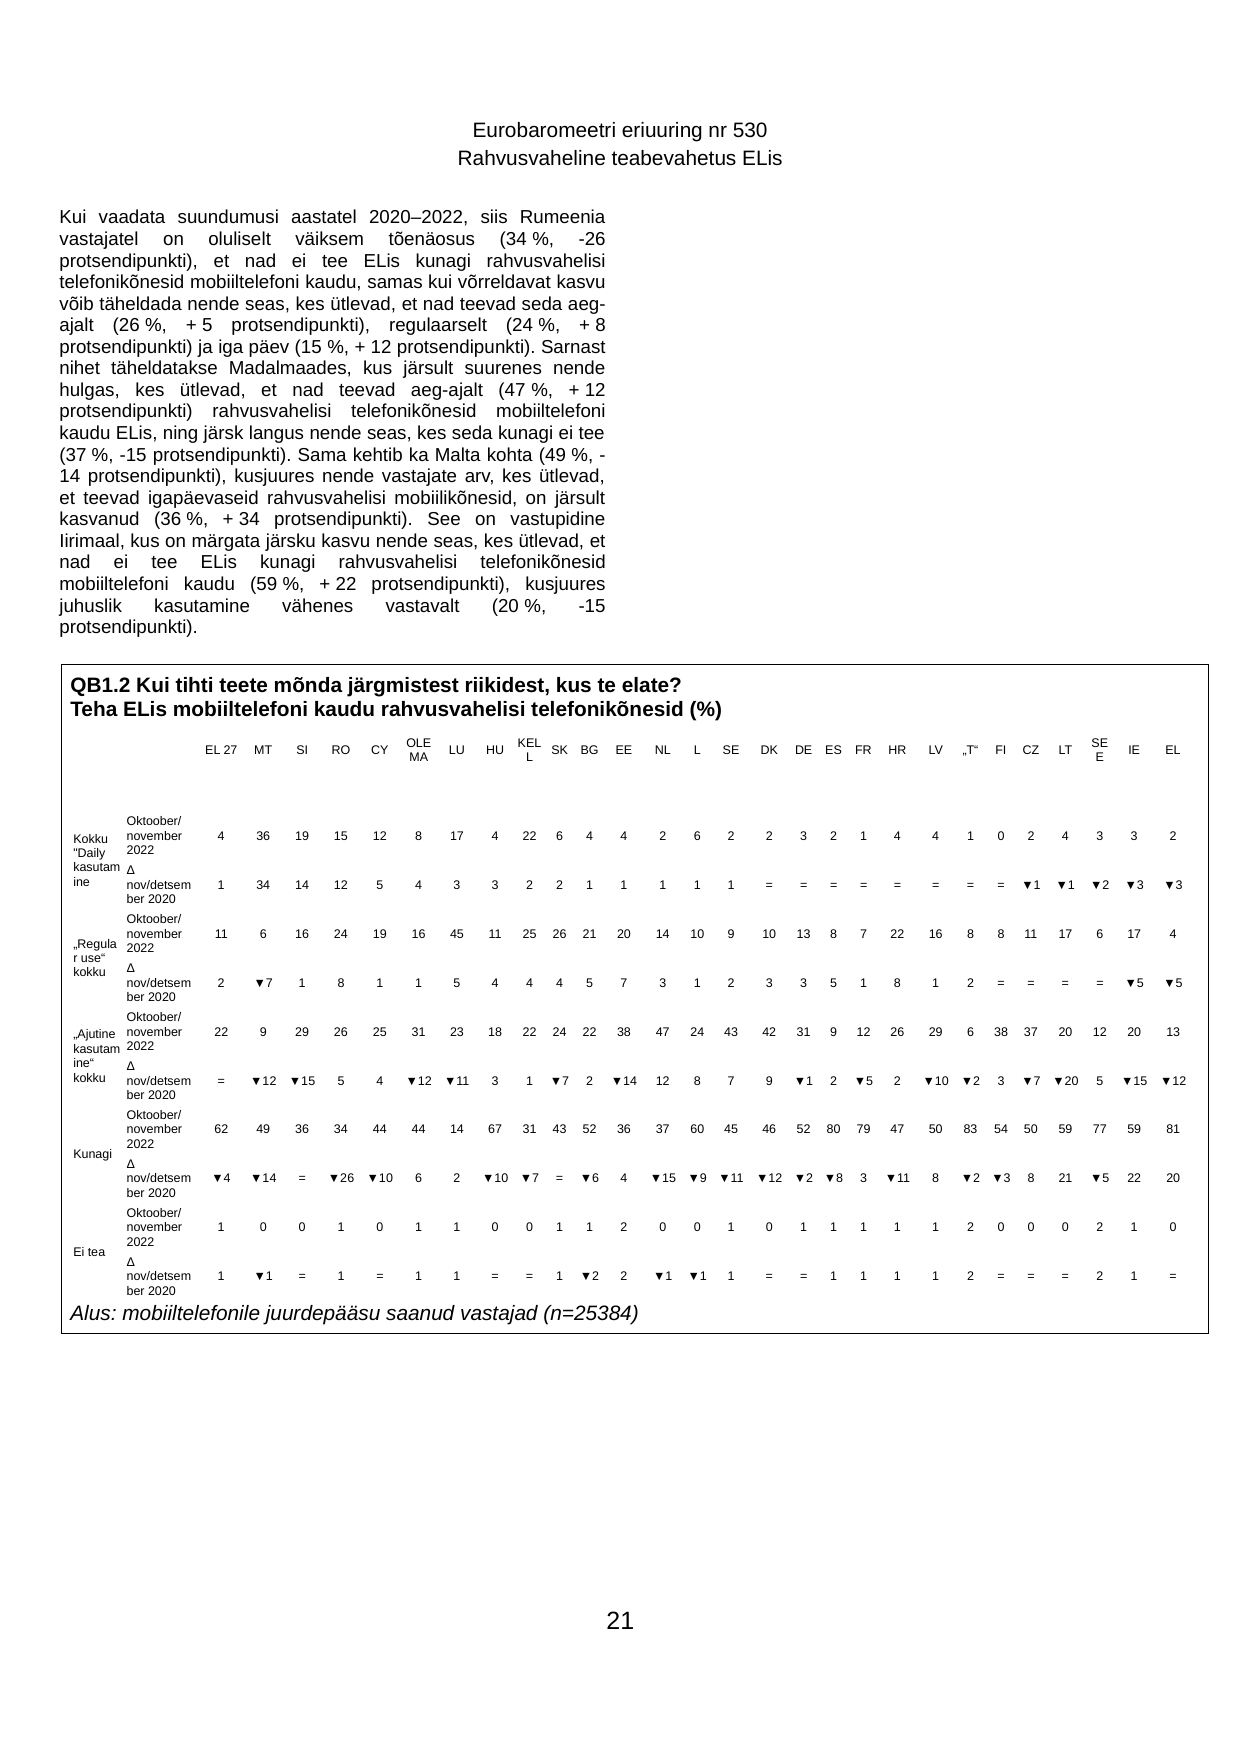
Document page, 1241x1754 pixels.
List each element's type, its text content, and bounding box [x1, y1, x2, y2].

table_cell ▼3 [986, 1154, 1016, 1203]
table_header KELL [514, 721, 544, 779]
table_cell 47 [643, 1007, 682, 1056]
table_cell 0 [1046, 1203, 1084, 1252]
table_cell ▼12 [399, 1056, 438, 1105]
table_cell 77 [1085, 1105, 1114, 1154]
table_cell 1 [198, 1252, 243, 1301]
table_cell ▼4 [198, 1154, 243, 1203]
table_cell 22 [1115, 1154, 1153, 1203]
table_cell 2 [955, 958, 986, 1007]
table_cell 14 [643, 909, 682, 958]
table_cell 4 [604, 811, 643, 860]
table_header EE [604, 721, 643, 779]
table_cell 1 [818, 1203, 848, 1252]
table_cell 4 [1153, 909, 1192, 958]
table_cell 1 [399, 1203, 438, 1252]
table_cell Δ nov/detsember 2020 [124, 860, 198, 909]
table_cell 2 [712, 958, 749, 1007]
table_cell 3 [475, 860, 514, 909]
table_cell 10 [682, 909, 712, 958]
table_cell 3 [986, 1056, 1016, 1105]
table_cell 34 [244, 860, 282, 909]
table_cell 4 [360, 1056, 399, 1105]
table_cell 60 [682, 1105, 712, 1154]
table_cell 11 [475, 909, 514, 958]
table_header LT [1046, 721, 1084, 779]
table_cell „Regular use“ kokku [70, 909, 123, 1007]
table_cell = [916, 860, 955, 909]
table_header FI [986, 721, 1016, 779]
table_cell 59 [1046, 1105, 1084, 1154]
table_header LU [438, 721, 475, 779]
text Kui vaadata suundumusi aastatel 2020–2022, siis Rumeenia vastajatel on oluliselt väiksem tõenäosus (34 %, -26 protsendipunkti), et nad ei tee ELis kunagi rahvusvahelisi telefonikõnesid mobiiltelefoni kaudu, samas kui võrreldavat kasvu võib täheldada nende seas, kes ütlevad, et nad teevad seda aeg-ajalt (26 %, + 5 protsendipunkti), regulaarselt (24 %, + 8 protsendipunkti) ja iga päev (15 %, + 12 protsendipunkti). Sarnast nihet täheldatakse Madalmaades, kus järsult suurenes nende hulgas, kes ütlevad, et nad teevad aeg-ajalt (47 %, + 12 protsendipunkti) rahvusvahelisi telefonikõnesid mobiiltelefoni kaudu ELis, ning järsk langus nende seas, kes seda kunagi ei tee (37 %, -15 protsendipunkti). Sama kehtib ka Malta kohta (49 %, -14 protsendipunkti), kusjuures nende vastajate arv, kes ütlevad, et teevad igapäevaseid rahvusvahelisi mobiilikõnesid, on järsult kasvanud (36 %, + 34 protsendipunkti). See on vastupidine Iirimaal, kus on märgata järsku kasvu nende seas, kes ütlevad, et nad ei tee ELis kunagi rahvusvahelisi telefonikõnesid mobiiltelefoni kaudu (59 %, + 22 protsendipunkti), kusjuures juhuslik kasutamine vähenes vastavalt (20 %, -15 protsendipunkti). [59, 206, 605, 637]
table_cell 22 [198, 1007, 243, 1056]
table_header DK [750, 721, 788, 779]
table_cell ▼7 [544, 1056, 574, 1105]
table_cell 26 [321, 1007, 360, 1056]
table_cell 2 [818, 1056, 848, 1105]
table_cell ▼1 [244, 1252, 282, 1301]
table_cell 83 [955, 1105, 986, 1154]
table_cell Δ nov/detsember 2020 [124, 1154, 198, 1203]
table_cell 1 [514, 1056, 544, 1105]
table_cell ▼10 [360, 1154, 399, 1203]
table_cell ▼7 [1016, 1056, 1046, 1105]
table_cell 1 [955, 811, 986, 860]
table_cell ▼10 [916, 1056, 955, 1105]
table_cell ▼5 [1085, 1154, 1114, 1203]
table_cell [1153, 779, 1192, 811]
table_cell Δ nov/detsember 2020 [124, 1056, 198, 1105]
table_header SE [712, 721, 749, 779]
table_cell 2 [955, 1252, 986, 1301]
table_cell 18 [475, 1007, 514, 1056]
table_cell 5 [360, 860, 399, 909]
table_cell [198, 779, 243, 811]
table_cell = [848, 860, 878, 909]
table_cell 1 [438, 1203, 475, 1252]
table_header FR [848, 721, 878, 779]
table_cell 1 [848, 1252, 878, 1301]
table_cell 3 [475, 1056, 514, 1105]
table_cell 2 [712, 811, 749, 860]
table_header MT [244, 721, 282, 779]
table_cell 1 [712, 1203, 749, 1252]
table_cell 0 [750, 1203, 788, 1252]
table_cell 12 [643, 1056, 682, 1105]
table_cell [955, 779, 986, 811]
table_cell 12 [360, 811, 399, 860]
table_header SI [283, 721, 321, 779]
table_cell ▼7 [244, 958, 282, 1007]
table_cell 2 [604, 1203, 643, 1252]
table_cell 45 [438, 909, 475, 958]
table_cell 12 [848, 1007, 878, 1056]
table_cell 2 [544, 860, 574, 909]
table_cell 2 [818, 811, 848, 860]
table_cell 1 [712, 860, 749, 909]
table_cell 2 [604, 1252, 643, 1301]
table_cell 67 [475, 1105, 514, 1154]
table_header DE [789, 721, 818, 779]
table_cell [682, 779, 712, 811]
table_cell Δ nov/detsember 2020 [124, 1252, 198, 1301]
table_header „T“ [955, 721, 986, 779]
table_cell ▼15 [643, 1154, 682, 1203]
table_cell 81 [1153, 1105, 1192, 1154]
table_cell [818, 779, 848, 811]
table_cell [604, 779, 643, 811]
table_cell 0 [514, 1203, 544, 1252]
table_cell 2 [1016, 811, 1046, 860]
table_cell 15 [321, 811, 360, 860]
table_cell 8 [916, 1154, 955, 1203]
table_cell 13 [1153, 1007, 1192, 1056]
table_cell [360, 779, 399, 811]
table_cell 42 [750, 1007, 788, 1056]
table_cell [1115, 779, 1153, 811]
table_cell 3 [438, 860, 475, 909]
table_cell 26 [544, 909, 574, 958]
table_cell 0 [475, 1203, 514, 1252]
table_cell 43 [712, 1007, 749, 1056]
table_header OLEMA [399, 721, 438, 779]
table_header RO [321, 721, 360, 779]
table_cell = [1046, 958, 1084, 1007]
table_cell 0 [1016, 1203, 1046, 1252]
table_cell 29 [916, 1007, 955, 1056]
table_cell 22 [514, 1007, 544, 1056]
table_cell 2 [878, 1056, 916, 1105]
table_cell [574, 779, 604, 811]
table_cell ▼1 [682, 1252, 712, 1301]
table_cell 43 [544, 1105, 574, 1154]
table_cell [70, 779, 123, 811]
table_cell ▼2 [955, 1154, 986, 1203]
table_cell 1 [818, 1252, 848, 1301]
table_cell Δ nov/detsember 2020 [124, 958, 198, 1007]
table_cell ▼26 [321, 1154, 360, 1203]
table_cell 2 [514, 860, 544, 909]
table_cell 79 [848, 1105, 878, 1154]
table_cell 20 [1153, 1154, 1192, 1203]
table_cell 5 [1085, 1056, 1114, 1105]
table_cell 4 [604, 1154, 643, 1203]
table_cell 52 [574, 1105, 604, 1154]
table_cell 17 [438, 811, 475, 860]
table_cell = [283, 1252, 321, 1301]
table_cell [750, 779, 788, 811]
table_header LV [916, 721, 955, 779]
table_cell ▼11 [438, 1056, 475, 1105]
table_cell 22 [574, 1007, 604, 1056]
table_cell 49 [244, 1105, 282, 1154]
table_cell 0 [283, 1203, 321, 1252]
table_cell 1 [682, 860, 712, 909]
table_cell 4 [475, 811, 514, 860]
table_cell Kunagi [70, 1105, 123, 1203]
table_cell = [514, 1252, 544, 1301]
text Teha ELis mobiiltelefoni kaudu rahvusvahelisi telefonikõnesid (%) [70, 697, 1199, 721]
table_cell 2 [1085, 1252, 1114, 1301]
table_cell 13 [789, 909, 818, 958]
table_cell = [750, 1252, 788, 1301]
table_cell ▼2 [1085, 860, 1114, 909]
table_cell [643, 779, 682, 811]
table_cell 36 [283, 1105, 321, 1154]
table_cell = [198, 1056, 243, 1105]
table_cell 17 [1115, 909, 1153, 958]
table_cell ▼12 [750, 1154, 788, 1203]
table_cell 31 [789, 1007, 818, 1056]
table_cell 1 [283, 958, 321, 1007]
table_cell 3 [643, 958, 682, 1007]
table_cell = [986, 860, 1016, 909]
table_cell 46 [750, 1105, 788, 1154]
table_cell = [986, 1252, 1016, 1301]
table_cell ▼5 [1115, 958, 1153, 1007]
table_cell [475, 779, 514, 811]
table_cell ▼6 [574, 1154, 604, 1203]
table_cell 9 [750, 1056, 788, 1105]
table_header EL [1153, 721, 1192, 779]
table_cell 16 [399, 909, 438, 958]
table_cell 1 [321, 1203, 360, 1252]
table_cell Ei tea [70, 1203, 123, 1301]
table_header L [682, 721, 712, 779]
table_cell ▼12 [244, 1056, 282, 1105]
table_header SEE [1085, 721, 1114, 779]
table_cell = [750, 860, 788, 909]
table_cell 2 [750, 811, 788, 860]
table_cell 1 [360, 958, 399, 1007]
table_cell 7 [712, 1056, 749, 1105]
table_cell 0 [1153, 1203, 1192, 1252]
table_cell 52 [789, 1105, 818, 1154]
table_cell 1 [574, 860, 604, 909]
table_cell 38 [986, 1007, 1016, 1056]
table_cell ▼2 [574, 1252, 604, 1301]
table_cell 5 [574, 958, 604, 1007]
table_cell 3 [750, 958, 788, 1007]
table_cell 2 [643, 811, 682, 860]
table_cell [1085, 779, 1114, 811]
table_cell 1 [1115, 1203, 1153, 1252]
table_cell 6 [544, 811, 574, 860]
table_cell 4 [574, 811, 604, 860]
table_cell ▼1 [789, 1056, 818, 1105]
table_cell 59 [1115, 1105, 1153, 1154]
table_cell ▼8 [818, 1154, 848, 1203]
table_cell = [1016, 958, 1046, 1007]
table_cell = [1046, 1252, 1084, 1301]
table_cell 6 [244, 909, 282, 958]
table_cell 1 [399, 958, 438, 1007]
table_cell 1 [916, 1203, 955, 1252]
table_cell = [360, 1252, 399, 1301]
table_cell Oktoober/november 2022 [124, 1105, 198, 1154]
table_cell 24 [682, 1007, 712, 1056]
table_cell 23 [438, 1007, 475, 1056]
table_cell 1 [544, 1203, 574, 1252]
table_cell 9 [712, 909, 749, 958]
table_cell ▼2 [955, 1056, 986, 1105]
table_cell 21 [1046, 1154, 1084, 1203]
table_cell 4 [544, 958, 574, 1007]
table_cell = [283, 1154, 321, 1203]
table_cell 0 [643, 1203, 682, 1252]
table_cell 22 [514, 811, 544, 860]
table_cell Oktoober/november 2022 [124, 909, 198, 958]
table_header HU [475, 721, 514, 779]
table_cell 12 [321, 860, 360, 909]
table_cell [283, 779, 321, 811]
table_cell 3 [1115, 811, 1153, 860]
table_cell 2 [438, 1154, 475, 1203]
table_cell 45 [712, 1105, 749, 1154]
table_cell = [1085, 958, 1114, 1007]
table_cell 50 [916, 1105, 955, 1154]
table_cell 62 [198, 1105, 243, 1154]
table_cell [438, 779, 475, 811]
table_cell = [789, 860, 818, 909]
table_cell 5 [818, 958, 848, 1007]
table_cell 4 [1046, 811, 1084, 860]
table_cell 1 [399, 1252, 438, 1301]
table_cell 8 [1016, 1154, 1046, 1203]
table_cell 34 [321, 1105, 360, 1154]
table_cell = [789, 1252, 818, 1301]
table_cell 9 [818, 1007, 848, 1056]
table_cell 1 [574, 1203, 604, 1252]
table_cell 1 [544, 1252, 574, 1301]
table_cell 8 [986, 909, 1016, 958]
table_cell ▼3 [1153, 860, 1192, 909]
table_cell [848, 779, 878, 811]
table_header HR [878, 721, 916, 779]
table_cell 4 [399, 860, 438, 909]
table_cell 1 [198, 860, 243, 909]
table_cell = [475, 1252, 514, 1301]
table_cell = [1016, 1252, 1046, 1301]
table_cell 1 [198, 1203, 243, 1252]
table_cell ▼2 [789, 1154, 818, 1203]
table_cell 14 [283, 860, 321, 909]
table_cell 0 [986, 1203, 1016, 1252]
table_cell 2 [1085, 1203, 1114, 1252]
table_cell Oktoober/november 2022 [124, 1007, 198, 1056]
table_cell 1 [643, 860, 682, 909]
table_cell 2 [955, 1203, 986, 1252]
table_cell [514, 779, 544, 811]
text QB1.2 Kui tihti teete mõnda järgmistest riikidest, kus te elate? [70, 673, 1199, 697]
table_header CY [360, 721, 399, 779]
table_cell 4 [475, 958, 514, 1007]
table_cell 3 [789, 811, 818, 860]
table_cell ▼10 [475, 1154, 514, 1203]
table_cell [321, 779, 360, 811]
table_cell 1 [878, 1252, 916, 1301]
table_cell 8 [682, 1056, 712, 1105]
table_cell 29 [283, 1007, 321, 1056]
table_cell 0 [986, 811, 1016, 860]
table_cell = [544, 1154, 574, 1203]
table_cell ▼15 [1115, 1056, 1153, 1105]
table_header [124, 721, 198, 779]
table_cell 17 [1046, 909, 1084, 958]
table_cell ▼9 [682, 1154, 712, 1203]
table_header CZ [1016, 721, 1046, 779]
table_cell = [955, 860, 986, 909]
table_cell = [878, 860, 916, 909]
table_cell 8 [818, 909, 848, 958]
table_header NL [643, 721, 682, 779]
table_header EL 27 [198, 721, 243, 779]
table_cell [544, 779, 574, 811]
table_cell 4 [514, 958, 544, 1007]
table_cell 12 [1085, 1007, 1114, 1056]
table_cell 4 [878, 811, 916, 860]
table_cell 8 [955, 909, 986, 958]
table_cell 1 [789, 1203, 818, 1252]
table_cell 44 [360, 1105, 399, 1154]
table_cell 1 [916, 958, 955, 1007]
table_cell 4 [916, 811, 955, 860]
table_header [70, 721, 123, 779]
table_cell 1 [682, 958, 712, 1007]
table_cell 3 [1085, 811, 1114, 860]
table_cell ▼7 [514, 1154, 544, 1203]
table_cell 1 [1115, 1252, 1153, 1301]
table_cell 47 [878, 1105, 916, 1154]
table_cell 38 [604, 1007, 643, 1056]
table_cell [986, 779, 1016, 811]
table_cell 31 [514, 1105, 544, 1154]
table_cell 1 [438, 1252, 475, 1301]
table_cell 37 [643, 1105, 682, 1154]
table_cell 26 [878, 1007, 916, 1056]
table_cell [124, 779, 198, 811]
table_header ES [818, 721, 848, 779]
table_cell 1 [848, 958, 878, 1007]
table_cell [789, 779, 818, 811]
table_cell „Ajutine kasutamine“ kokku [70, 1007, 123, 1105]
table_cell Oktoober/november 2022 [124, 811, 198, 860]
table_cell 8 [399, 811, 438, 860]
table_cell 6 [682, 811, 712, 860]
table_header SK [544, 721, 574, 779]
table_cell 1 [712, 1252, 749, 1301]
table_cell 2 [198, 958, 243, 1007]
table_cell 80 [818, 1105, 848, 1154]
table_cell 6 [1085, 909, 1114, 958]
table_cell 50 [1016, 1105, 1046, 1154]
table_cell ▼11 [878, 1154, 916, 1203]
table_cell 1 [878, 1203, 916, 1252]
table_cell 44 [399, 1105, 438, 1154]
table_cell 6 [399, 1154, 438, 1203]
table_cell 19 [283, 811, 321, 860]
table_cell 11 [1016, 909, 1046, 958]
table_cell 36 [604, 1105, 643, 1154]
table_cell ▼20 [1046, 1056, 1084, 1105]
table_cell ▼15 [283, 1056, 321, 1105]
table_cell 10 [750, 909, 788, 958]
table_cell ▼3 [1115, 860, 1153, 909]
table_cell 14 [438, 1105, 475, 1154]
table_cell 6 [955, 1007, 986, 1056]
table_cell [916, 779, 955, 811]
table_cell 8 [878, 958, 916, 1007]
table_cell [399, 779, 438, 811]
table_cell [878, 779, 916, 811]
table_cell 5 [321, 1056, 360, 1105]
table_cell 1 [848, 811, 878, 860]
table_cell [1016, 779, 1046, 811]
table_cell 5 [438, 958, 475, 1007]
table_cell 1 [604, 860, 643, 909]
table_cell 20 [1046, 1007, 1084, 1056]
table_cell 2 [1153, 811, 1192, 860]
table_cell 36 [244, 811, 282, 860]
table_cell 9 [244, 1007, 282, 1056]
table_cell 20 [1115, 1007, 1153, 1056]
table_cell 22 [878, 909, 916, 958]
table_cell 19 [360, 909, 399, 958]
table_cell 1 [848, 1203, 878, 1252]
table_cell 4 [198, 811, 243, 860]
table_cell 3 [789, 958, 818, 1007]
table_cell Oktoober/november 2022 [124, 1203, 198, 1252]
table_cell ▼1 [1016, 860, 1046, 909]
table_cell 25 [360, 1007, 399, 1056]
table_cell ▼1 [643, 1252, 682, 1301]
table_cell ▼12 [1153, 1056, 1192, 1105]
table_cell 11 [198, 909, 243, 958]
table_cell 8 [321, 958, 360, 1007]
table_cell 0 [360, 1203, 399, 1252]
table_cell ▼14 [244, 1154, 282, 1203]
table_cell 16 [916, 909, 955, 958]
table_cell 7 [848, 909, 878, 958]
table_cell = [986, 958, 1016, 1007]
table_cell ▼14 [604, 1056, 643, 1105]
table_cell = [818, 860, 848, 909]
table_cell [244, 779, 282, 811]
text Alus: mobiiltelefonile juurdepääsu saanud vastajad (n=25384) [70, 1301, 1199, 1324]
table_cell = [1153, 1252, 1192, 1301]
table_cell 1 [321, 1252, 360, 1301]
table_cell ▼5 [1153, 958, 1192, 1007]
table_cell 24 [544, 1007, 574, 1056]
table_cell 0 [682, 1203, 712, 1252]
table_cell 25 [514, 909, 544, 958]
table_cell 0 [244, 1203, 282, 1252]
table_header IE [1115, 721, 1153, 779]
table_cell 31 [399, 1007, 438, 1056]
table_header BG [574, 721, 604, 779]
table_cell 20 [604, 909, 643, 958]
table_cell ▼11 [712, 1154, 749, 1203]
table_cell 21 [574, 909, 604, 958]
table_cell 54 [986, 1105, 1016, 1154]
table_cell 24 [321, 909, 360, 958]
table_cell 7 [604, 958, 643, 1007]
table_cell 3 [848, 1154, 878, 1203]
table_cell 16 [283, 909, 321, 958]
table_cell ▼5 [848, 1056, 878, 1105]
table_cell [712, 779, 749, 811]
table_cell ▼1 [1046, 860, 1084, 909]
table_cell [1046, 779, 1084, 811]
table_cell 37 [1016, 1007, 1046, 1056]
table_cell 2 [574, 1056, 604, 1105]
table_cell 1 [916, 1252, 955, 1301]
table_cell Kokku "Daily kasutamine [70, 811, 123, 909]
